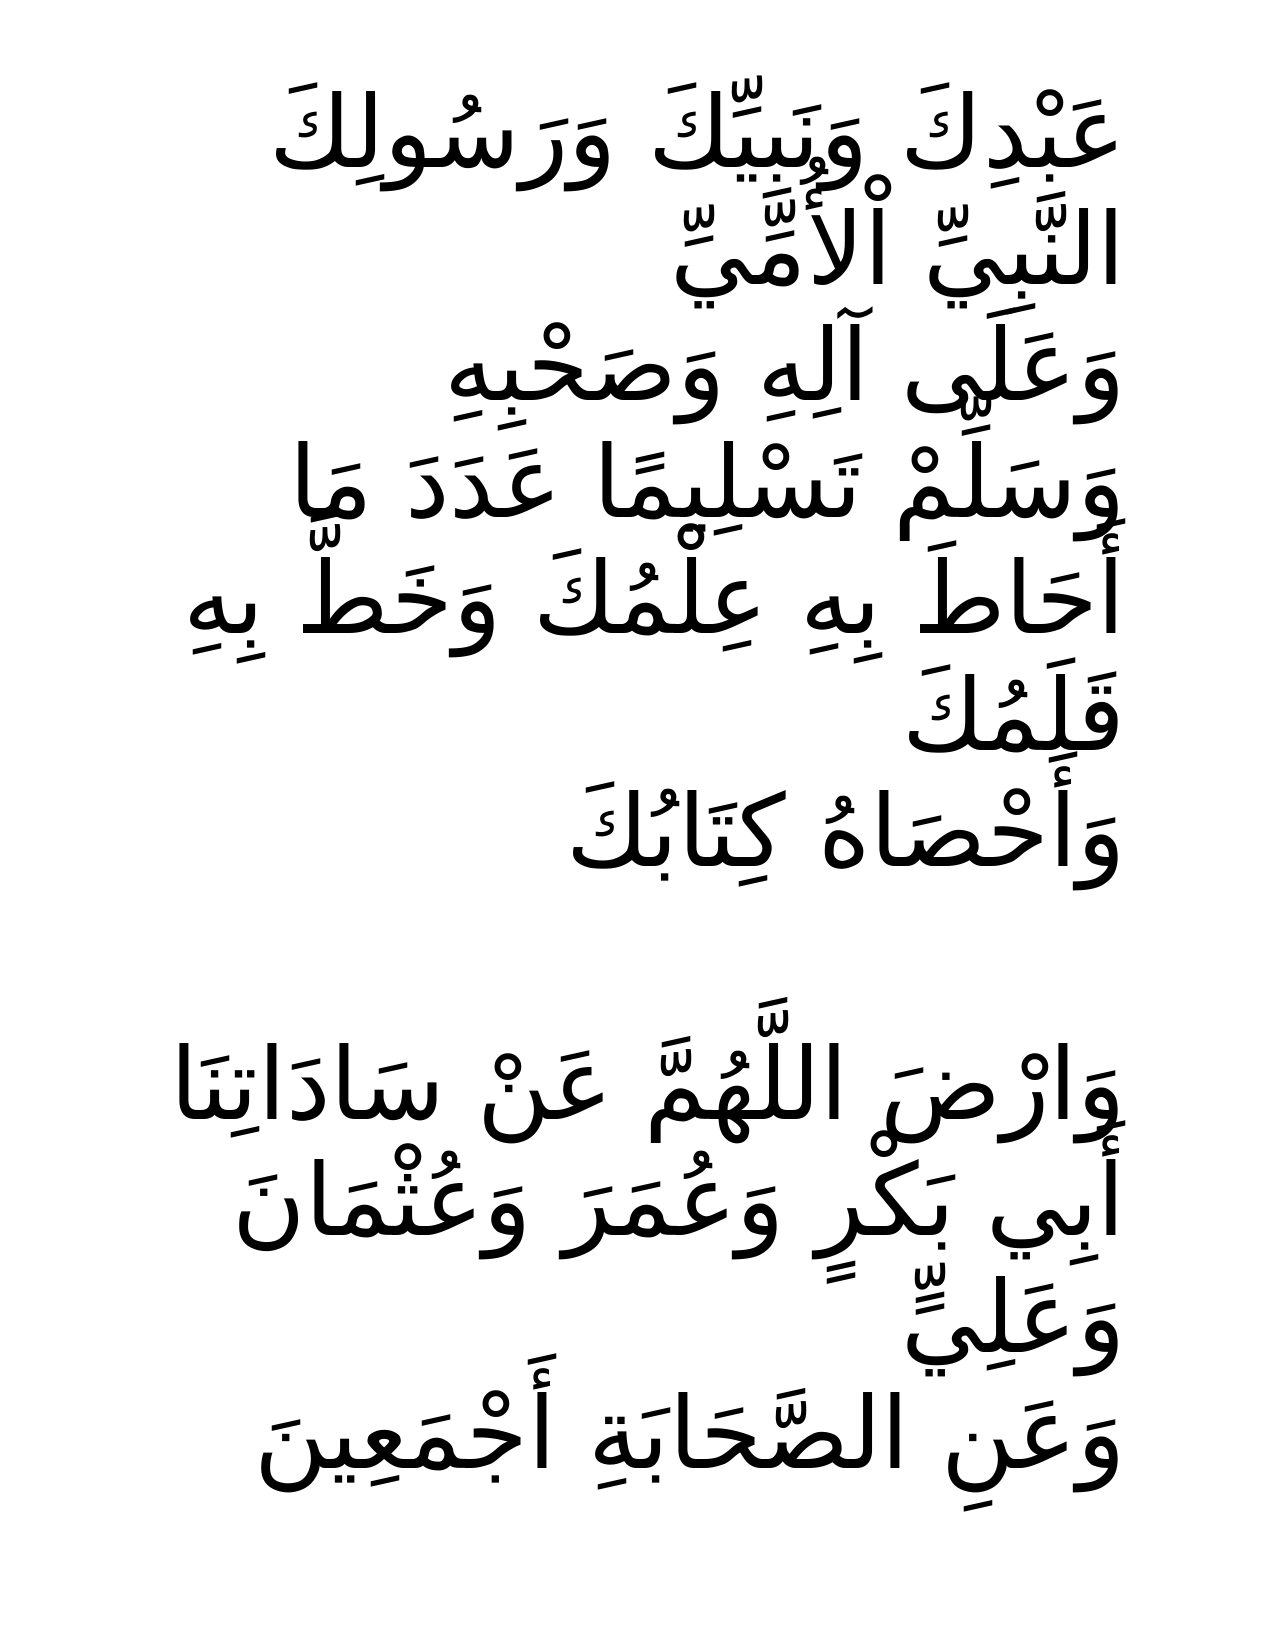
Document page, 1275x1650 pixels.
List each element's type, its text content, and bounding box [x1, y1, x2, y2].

text وَأَحْصَاهُ كِتَابُكَ [150, 774, 1125, 890]
text وَعَلَى آلِهِ وَصَحْبِهِ [150, 308, 1125, 424]
text وَارْضَ اللَّهُمَّ عَنْ سَادَاتِنَا أَبِي بَكْرٍ وَعُمَرَ وَعُثْمَانَ وَعَلِيٍّ [150, 1026, 1125, 1376]
text وَعَنِ الصَّحَابَةِ أَجْمَعِينَ [150, 1376, 1125, 1492]
text وَسَلِّمْ تَسْلِيمًا عَدَدَ مَا أَحَاطَ بِهِ عِلْمُكَ وَخَطَّ بِهِ قَلَمُكَ [150, 424, 1125, 774]
text عَبْدِكَ وَنَبِيِّكَ وَرَسُولِكَ النَّبِيِّ اْلأُمِّيِّ [150, 75, 1125, 308]
